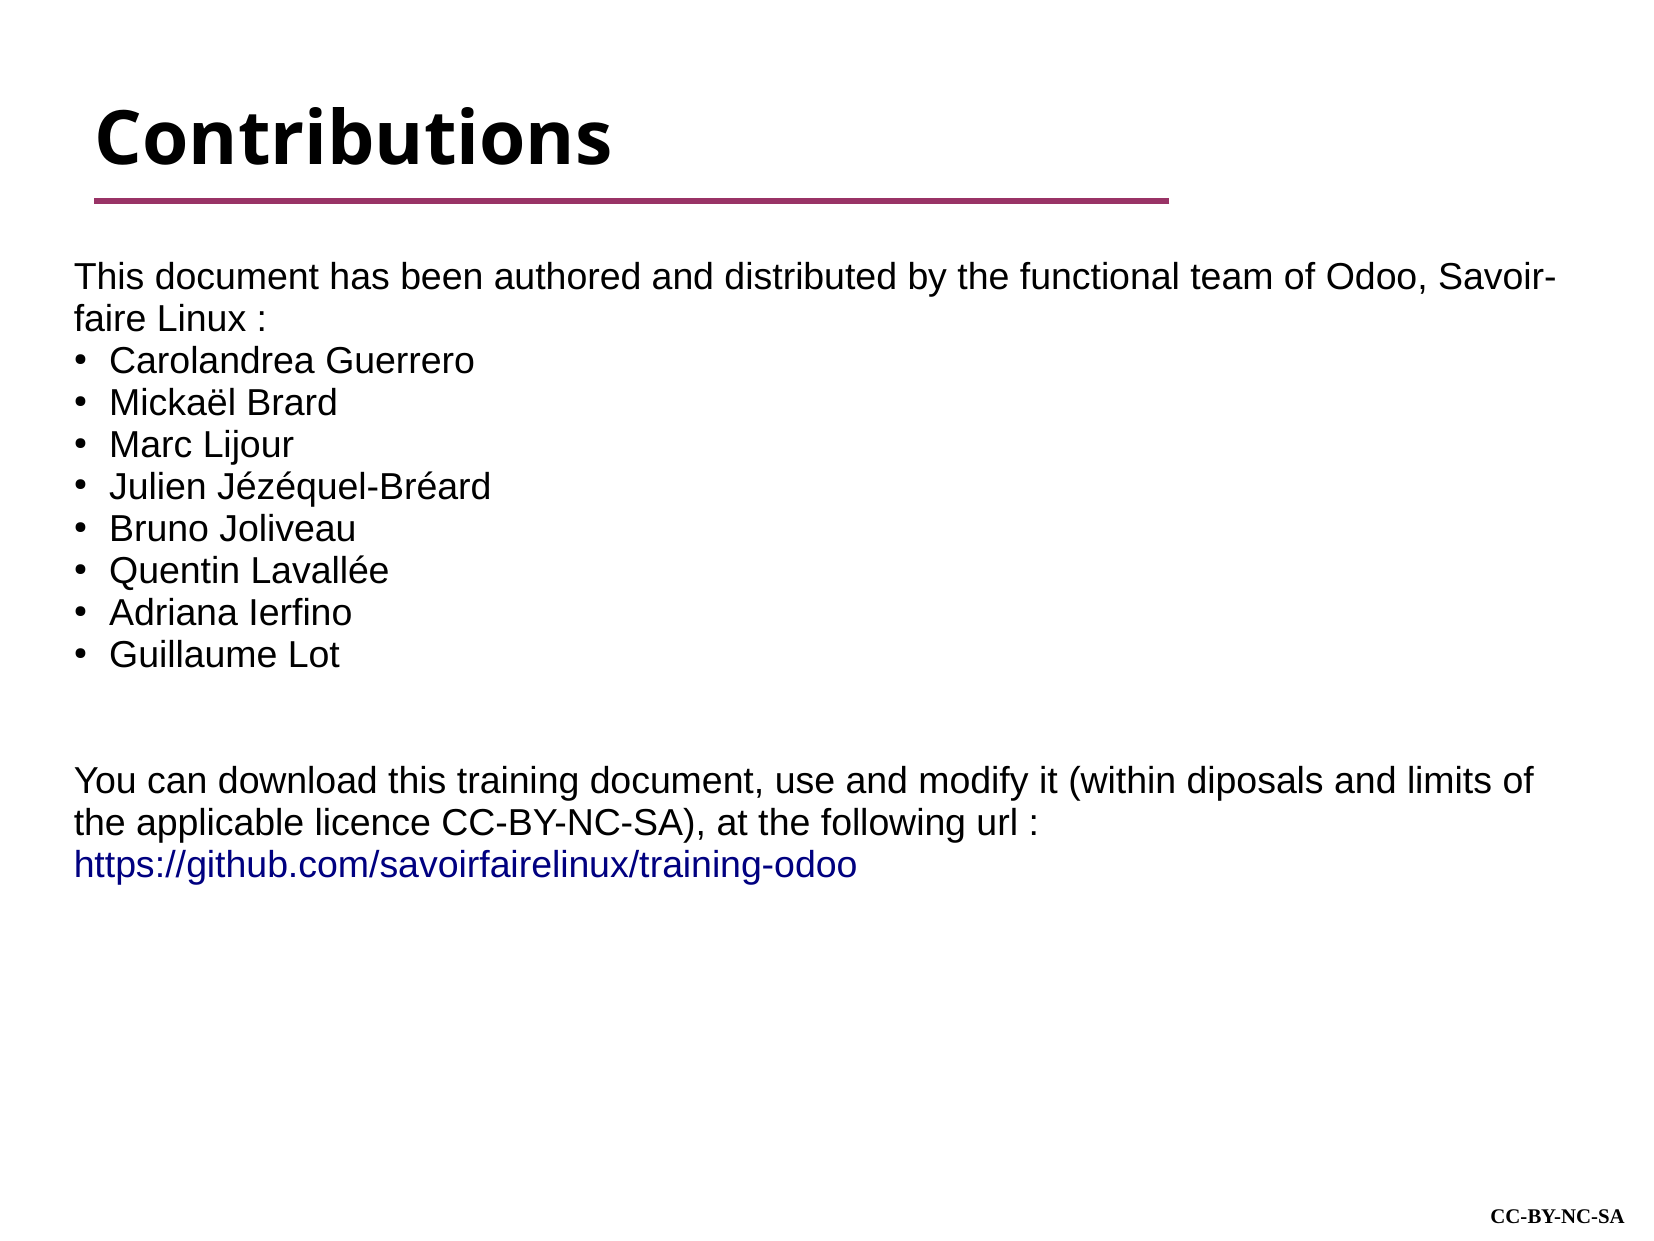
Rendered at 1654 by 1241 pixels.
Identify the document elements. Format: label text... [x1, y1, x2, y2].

title Contributions [94, 31, 1571, 239]
text_box This document has been authored and distributed by the functional team of Odoo, Savoir-faire Linux : Carolandrea Guerrero Mickaël Brard Marc Lijour Julien Jézéquel-Bréard Bruno Joliveau Quentin Lavallée Adriana Ierfino Guillaume Lot You can download this training document, use and modify it (within diposals and limits of the applicable licence CC-BY-NC-SA), at the following url : https://github.com/savoirfairelinux/training-odoo [59, 248, 1595, 1040]
